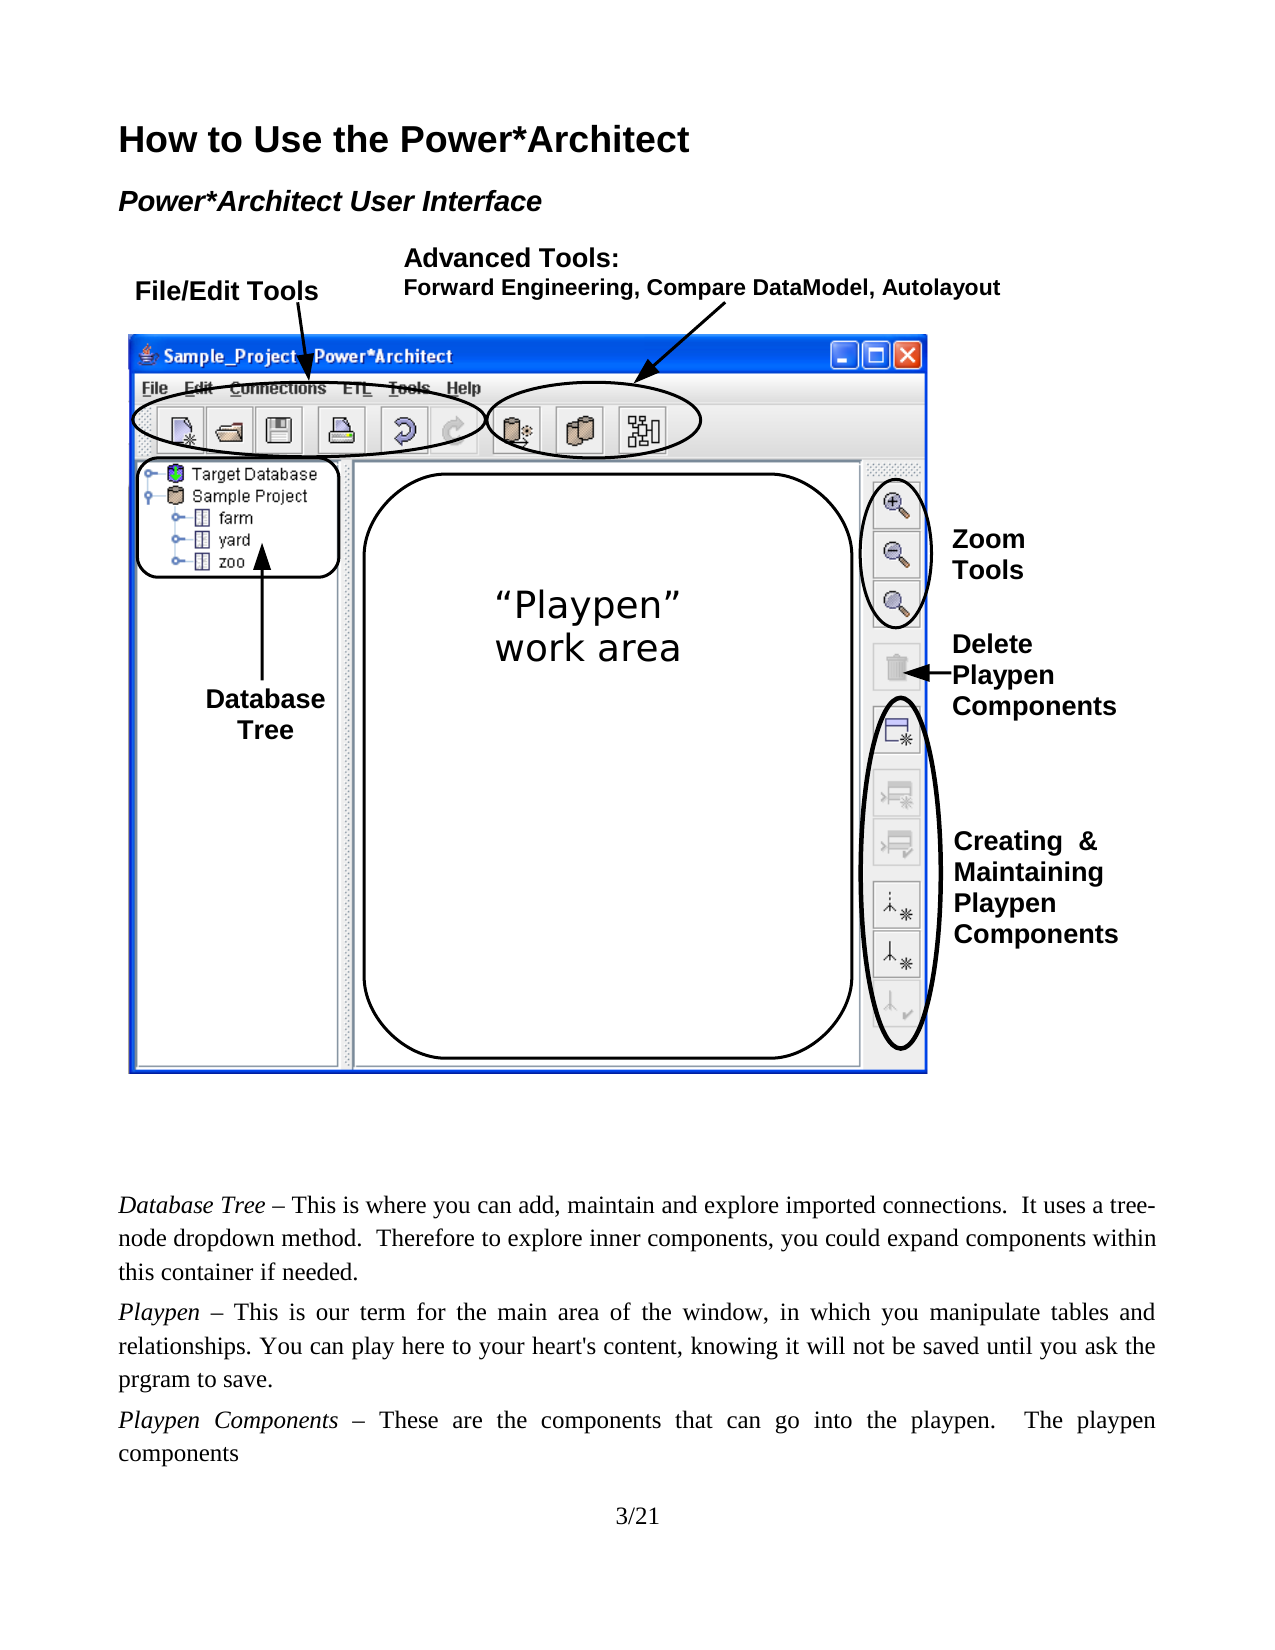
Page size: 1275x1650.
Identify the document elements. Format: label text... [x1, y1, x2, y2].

subtitle Power*Architect User Interface [118, 185, 1157, 218]
title How to Use the Power*Architect [118, 118, 1157, 160]
text Database Tree – This is where you can add, maintain and explore imported connections. It uses a tree-node dropdown method. Therefore to explore inner components, you could expand components within this container if needed. [118, 1191, 1157, 1286]
text Playpen – This is our term for the main area of the window, in which you manipulate tables and relationships. You can play here to your heart's content, knowing it will not be saved until you ask the prgram to save. [118, 1298, 1157, 1393]
text Playpen Components – These are the components that can go into the playpen. The playpen components [118, 1406, 1157, 1467]
